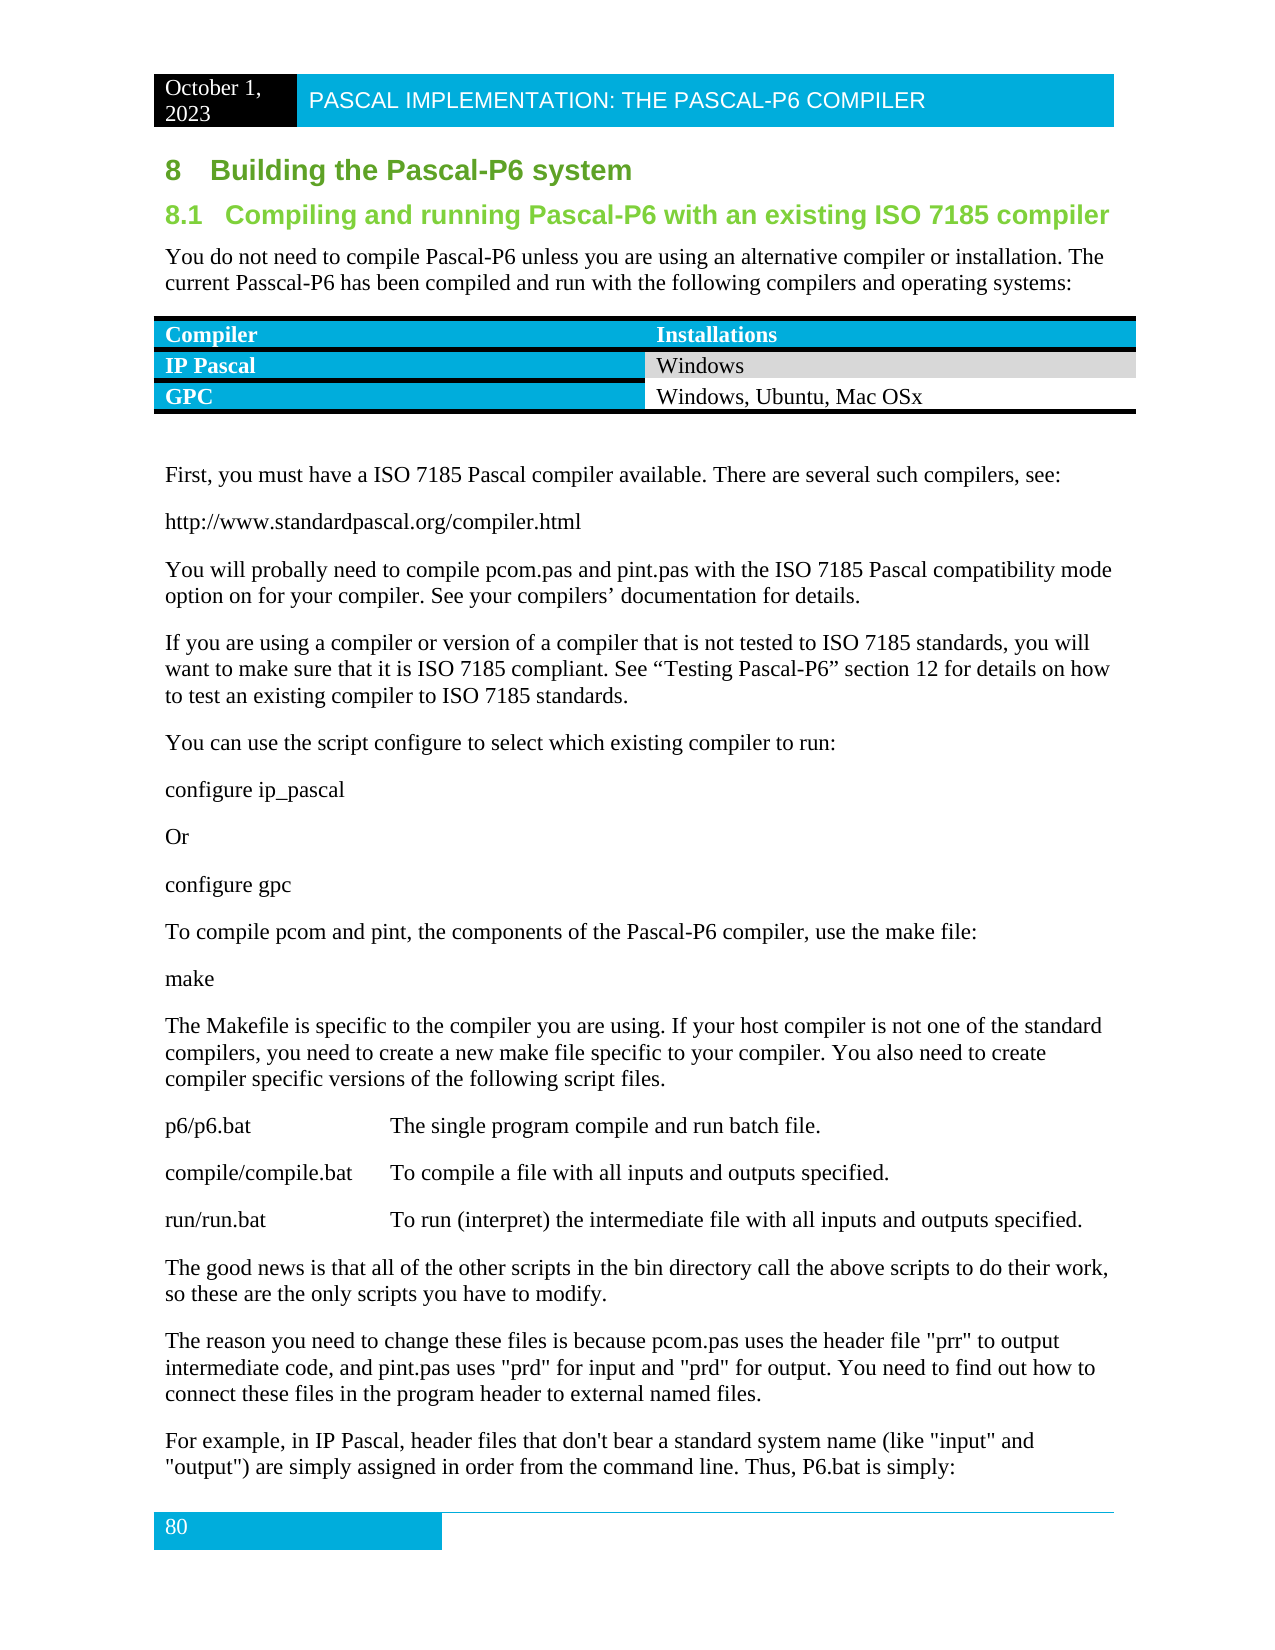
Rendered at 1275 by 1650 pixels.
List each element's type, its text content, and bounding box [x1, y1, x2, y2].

table_cell Windows [645, 352, 1136, 378]
text compile/compile.bat To compile a file with all inputs and outputs specified. [165, 1159, 1125, 1186]
text First, you must have a ISO 7185 Pascal compiler available. There are several such compilers, see: [165, 461, 1125, 488]
text You can use the script configure to select which existing compiler to run: [165, 729, 1125, 755]
table_cell Windows, Ubuntu, Mac OSx [645, 378, 1136, 409]
text The reason you need to change these files is because pcom.pas uses the header file "prr" to output intermediate code, and pint.pas uses "prd" for input and "prd" for output. You need to find out how to connect these files in the program header to external named files. [165, 1327, 1125, 1406]
subtitle Building the Pascal-P6 system [165, 153, 1125, 186]
text configure ip_pascal [165, 776, 1125, 803]
table_header Compiler [154, 321, 645, 347]
table_cell IP Pascal [154, 352, 645, 378]
table_cell GPC [154, 383, 645, 409]
table_header Installations [645, 321, 1136, 347]
text For example, in IP Pascal, header files that don't bear a standard system name (like "input" and "output") are simply assigned in order from the command line. Thus, P6.bat is simply: [165, 1427, 1125, 1480]
text You will probally need to compile pcom.pas and pint.pas with the ISO 7185 Pascal compatibility mode option on for your compiler. See your compilers’ documentation for details. [165, 556, 1125, 608]
text Or [165, 823, 1125, 850]
text The Makefile is specific to the compiler you are using. If your host compiler is not one of the standard compilers, you need to create a new make file specific to your compiler. You also need to create compiler specific versions of the following script files. [165, 1012, 1125, 1091]
text If you are using a compiler or version of a compiler that is not tested to ISO 7185 standards, you will want to make sure that it is ISO 7185 compliant. See “Testing Pascal-P6” section 12 for details on how to test an existing compiler to ISO 7185 standards. [165, 629, 1125, 708]
text configure gpc [165, 871, 1125, 897]
subtitle Compiling and running Pascal-P6 with an existing ISO 7185 compiler [165, 199, 1125, 230]
text run/run.bat To run (interpret) the intermediate file with all inputs and outputs specified. [165, 1206, 1125, 1233]
text p6/p6.bat The single program compile and run batch file. [165, 1112, 1125, 1138]
text make [165, 965, 1125, 991]
text http://www.standardpascal.org/compiler.html [165, 508, 1125, 535]
text You do not need to compile Pascal-P6 unless you are using an alternative compiler or installation. The current Passcal-P6 has been compiled and run with the following compilers and operating systems: [165, 243, 1125, 295]
text To compile pcom and pint, the components of the Pascal-P6 compiler, use the make file: [165, 918, 1125, 944]
text The good news is that all of the other scripts in the bin directory call the above scripts to do their work, so these are the only scripts you have to modify. [165, 1254, 1125, 1306]
